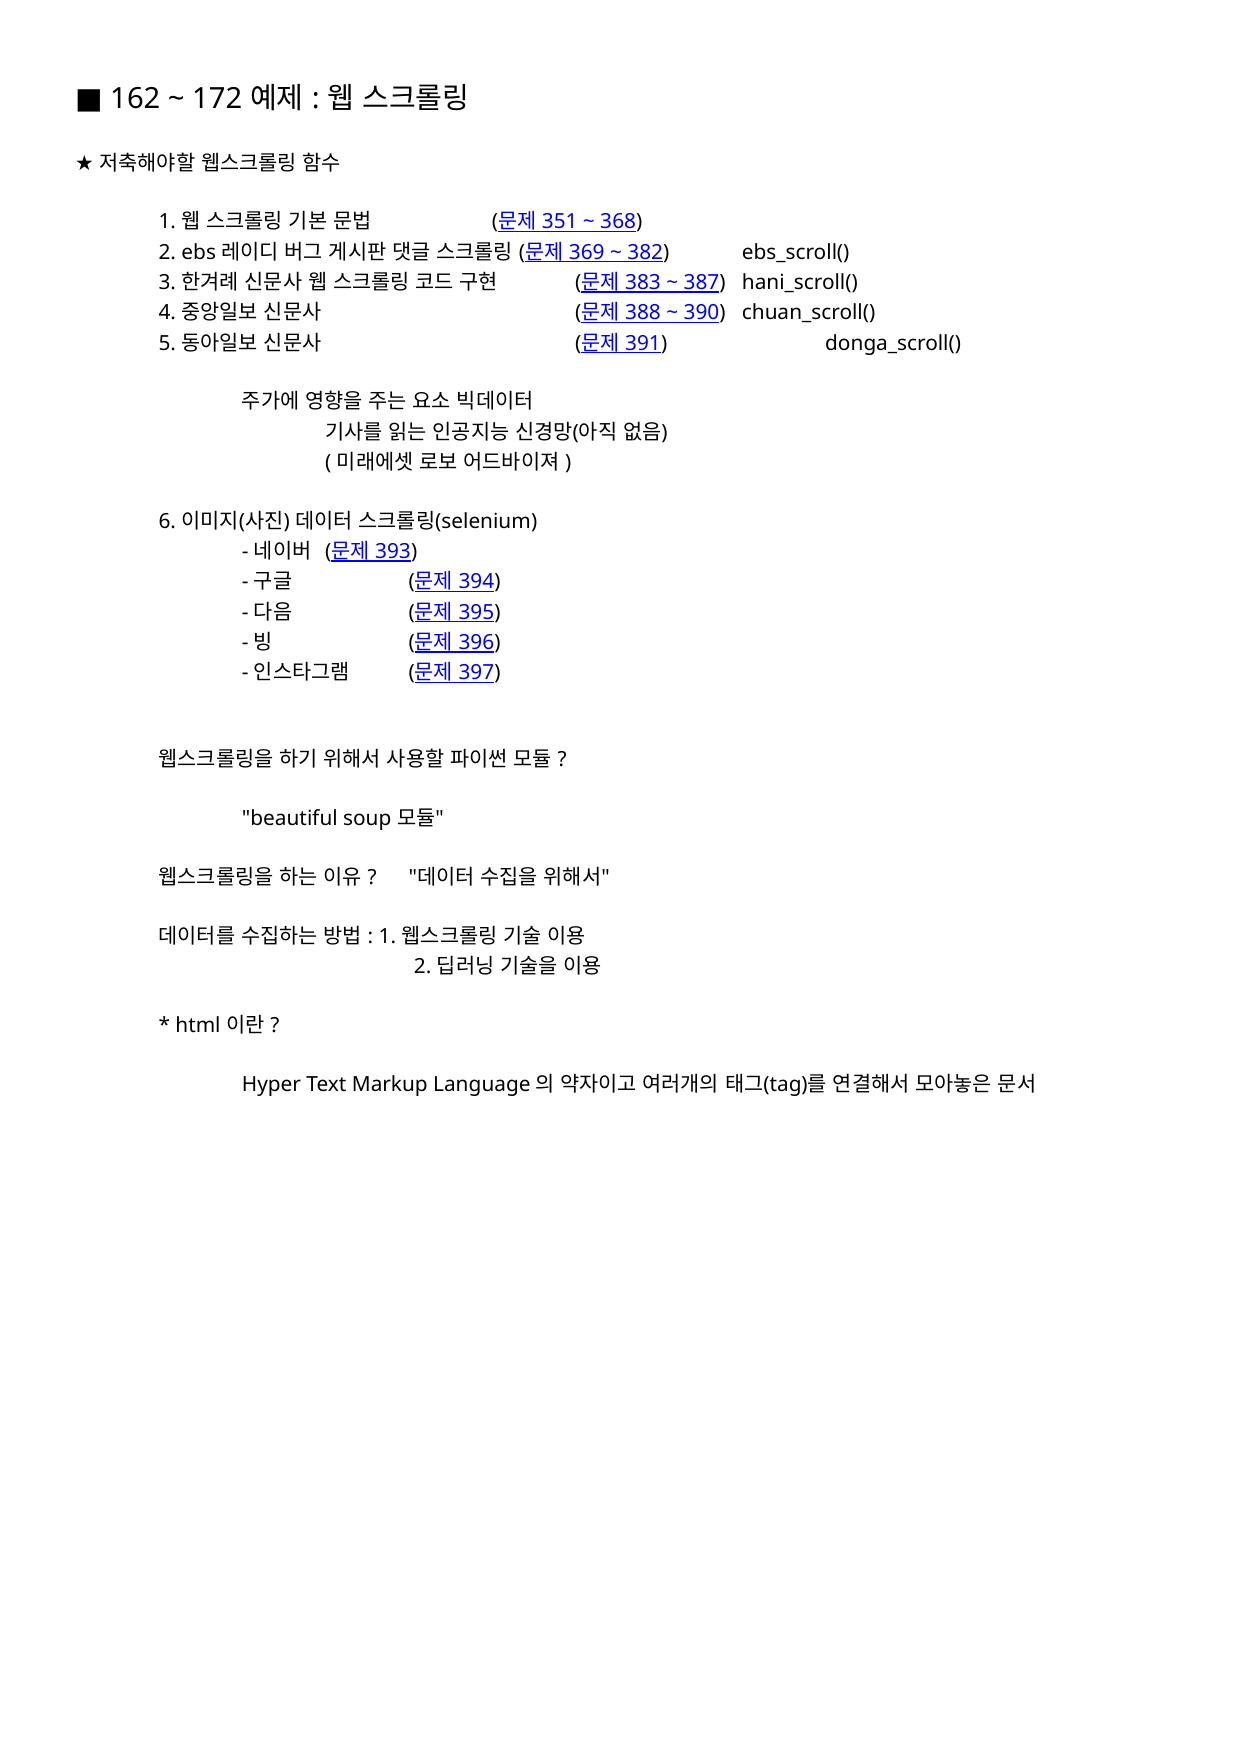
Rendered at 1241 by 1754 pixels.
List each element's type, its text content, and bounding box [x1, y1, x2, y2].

text 4. 중앙일보 신문사 (문제 388 ~ 390) chuan_scroll() [75, 296, 1165, 326]
text - 빙 (문제 396) [75, 625, 1165, 656]
text 1. 웹 스크롤링 기본 문법 (문제 351 ~ 368) [75, 204, 1165, 235]
text 웹스크롤링을 하기 위해서 사용할 파이썬 모듈 ? [75, 743, 1165, 773]
text * html 이란 ? [75, 1008, 1165, 1038]
text 2. ebs 레이디 버그 게시판 댓글 스크롤링 (문제 369 ~ 382) ebs_scroll() [75, 235, 1165, 265]
text 기사를 읽는 인공지능 신경망(아직 없음) [75, 415, 1165, 445]
text "beautiful soup 모듈" [75, 801, 1165, 832]
text 6. 이미지(사진) 데이터 스크롤링(selenium) [75, 504, 1165, 534]
text 5. 동아일보 신문사 (문제 391) donga_scroll() [75, 326, 1165, 356]
text 데이터를 수집하는 방법 : 1. 웹스크롤링 기술 이용 [75, 919, 1165, 949]
text ★ 저축해야할 웹스크롤링 함수 [75, 146, 1165, 176]
text - 네이버 (문제 393) [75, 534, 1165, 564]
subtitle ■ 162 ~ 172 예제 : 웹 스크롤링 [75, 75, 1165, 117]
text - 구글 (문제 394) [75, 564, 1165, 595]
text ( 미래에셋 로보 어드바이져 ) [75, 445, 1165, 476]
text - 다음 (문제 395) [75, 595, 1165, 625]
text 웹스크롤링을 하는 이유 ? "데이터 수집을 위해서" [75, 860, 1165, 891]
text - 인스타그램 (문제 397) [75, 656, 1165, 686]
text 2. 딥러닝 기술을 이용 [75, 949, 1165, 979]
text Hyper Text Markup Language의 약자이고 여러개의 태그(tag)를 연결해서 모아놓은 문서 [75, 1067, 1165, 1097]
text 3. 한겨례 신문사 웹 스크롤링 코드 구현 (문제 383 ~ 387) hani_scroll() [75, 265, 1165, 296]
text 주가에 영향을 주는 요소 빅데이터 [75, 384, 1165, 415]
